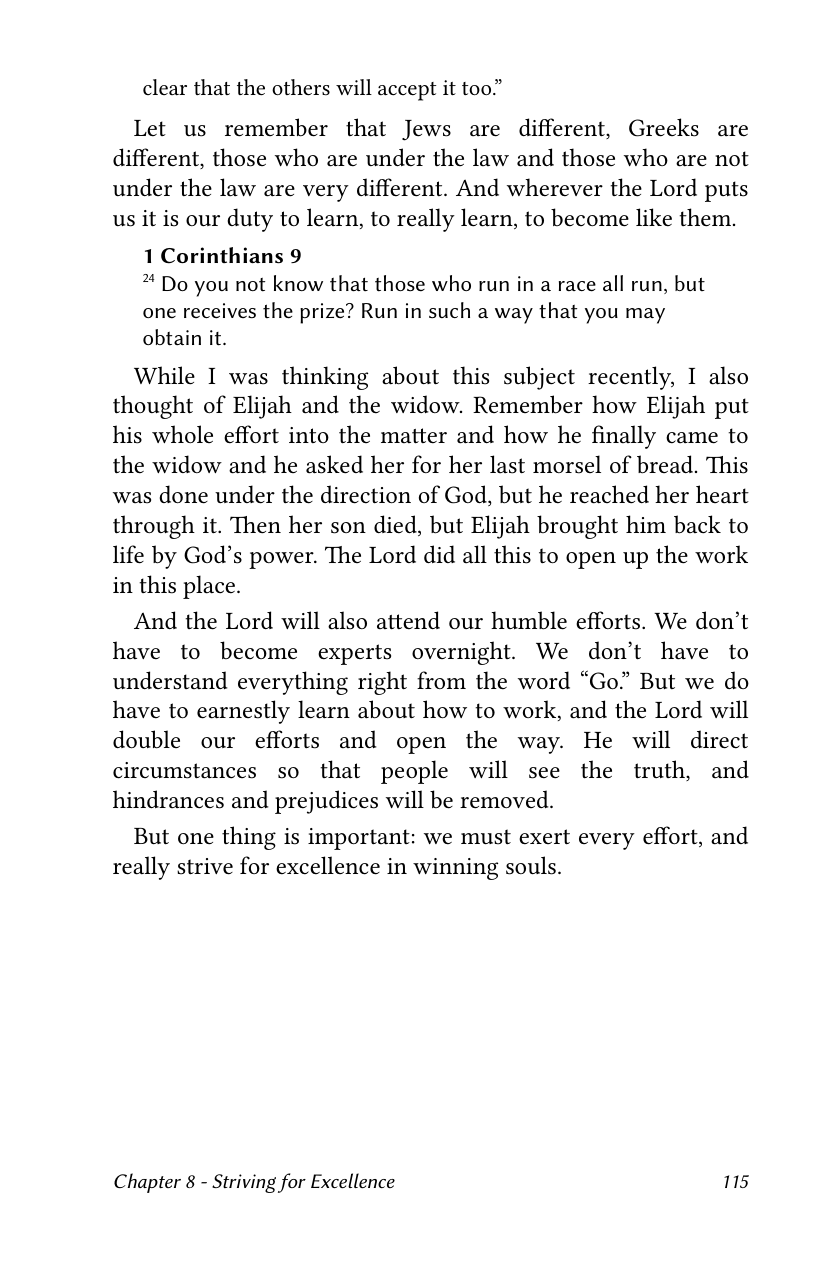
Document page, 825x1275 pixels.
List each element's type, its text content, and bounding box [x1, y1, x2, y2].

text 24 Do you not know that those who run in a race all run, but one receives the prize? Run in such a way that you may obtain it. [142, 271, 720, 351]
text And the Lord will also attend our humble efforts. We don’t have to become experts overnight. We don’t have to understand everything right from the word “Go.” But we do have to earnestly learn about how to work, and the Lord will double our efforts and open the way. He will direct circumstances so that people will see the truth, and hindrances and prejudices will be removed. [112, 607, 750, 815]
text But one thing is important: we must exert every effort, and really strive for excellence in winning souls. [112, 822, 750, 881]
text 1 Corinthians 9 [142, 243, 750, 269]
text Let us remember that Jews are different, Greeks are different, those who are under the law and those who are not under the law are very different. And wherever the Lord puts us it is our duty to learn, to really learn, to become like them. [112, 114, 750, 233]
text While I was thinking about this subject recently, I also thought of Elijah and the widow. Remember how Elijah put his whole effort into the matter and how he finally came to the widow and he asked her for her last morsel of bread. This was done under the direction of God, but he reached her heart through it. Then her son died, but Elijah brought him back to life by God’s power. The Lord did all this to open up the work in this place. [112, 362, 750, 599]
text clear that the others will accept it too.” [142, 75, 720, 101]
